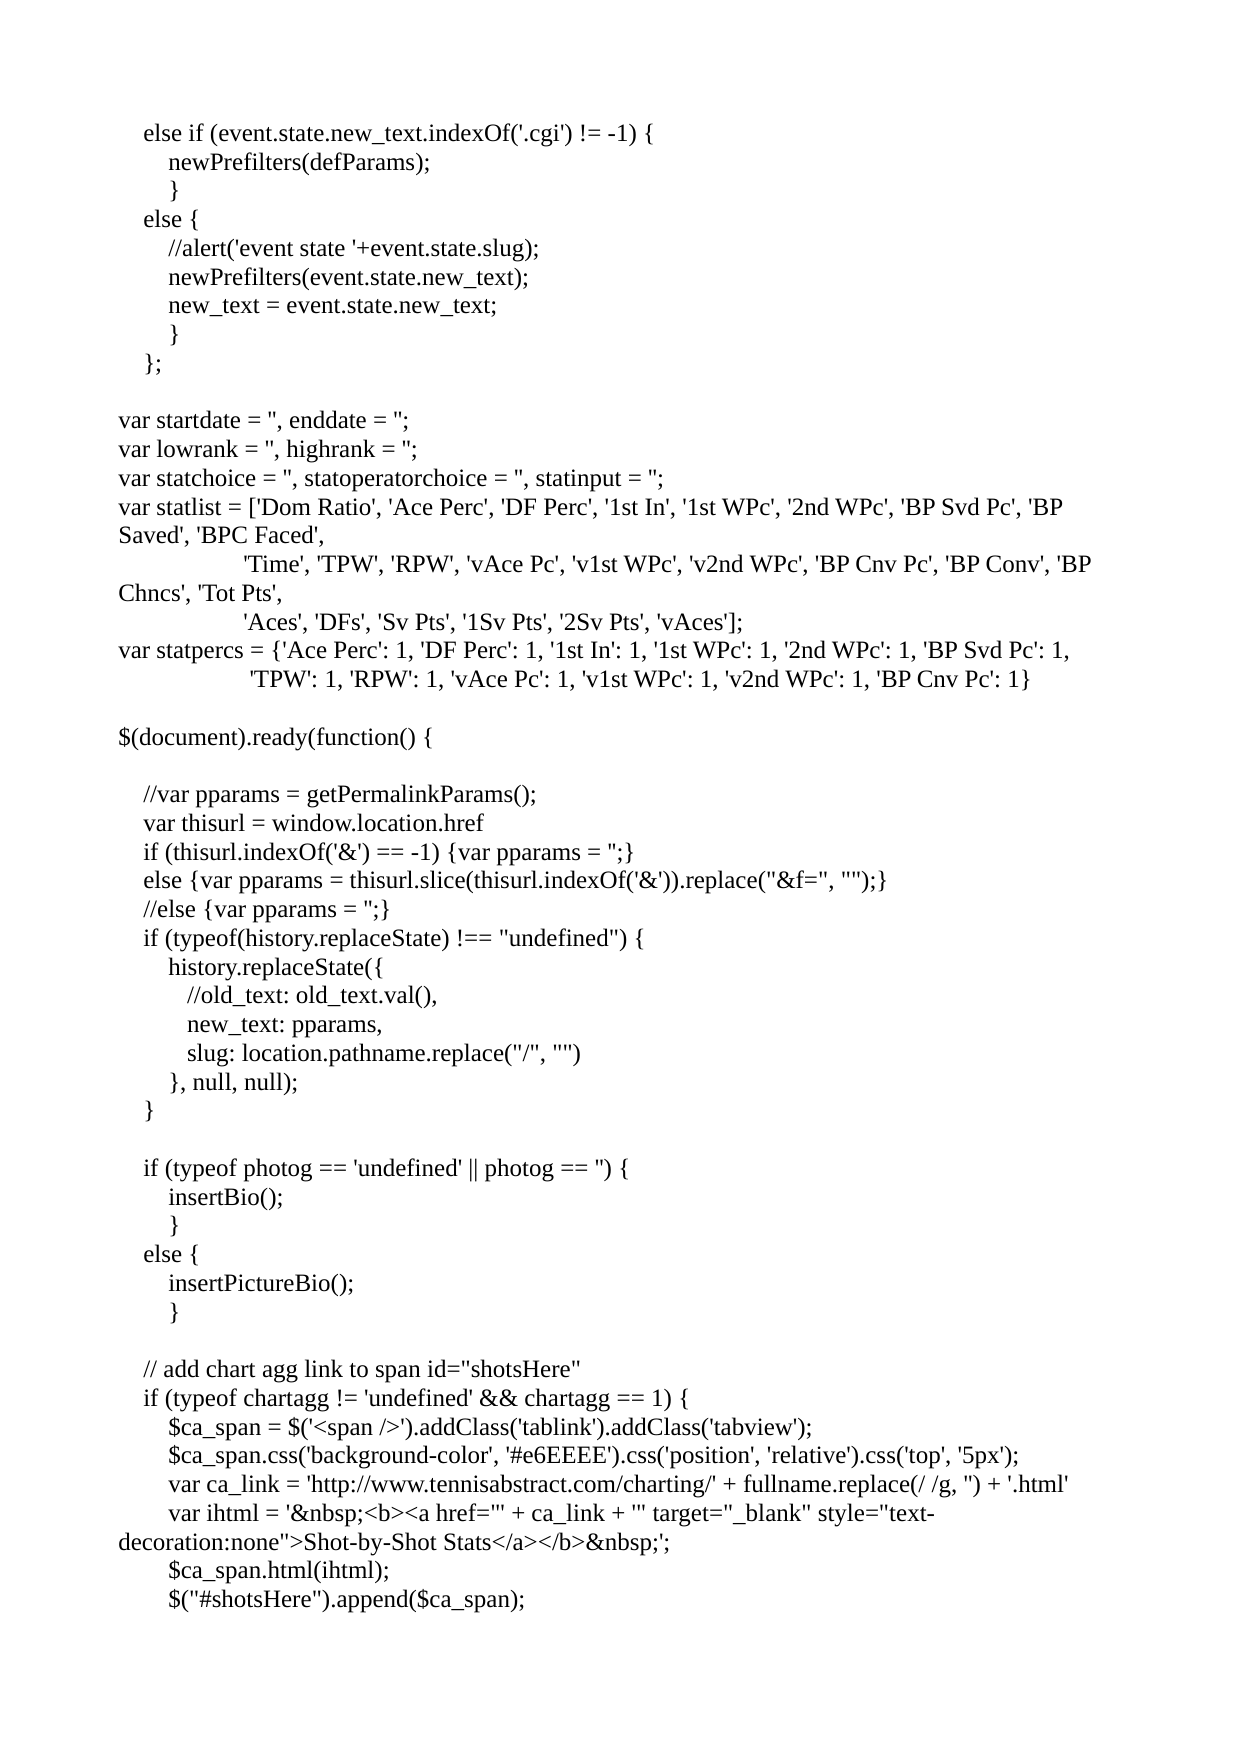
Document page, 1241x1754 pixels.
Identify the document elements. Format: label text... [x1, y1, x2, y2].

text var statpercs = {'Ace Perc': 1, 'DF Perc': 1, '1st In': 1, '1st WPc': 1, '2nd WPc': 1, 'BP Svd Pc': 1, [118, 636, 1122, 664]
text } [118, 1211, 1122, 1239]
text if (thisurl.indexOf('&') == -1) {var pparams = '';} [118, 837, 1122, 866]
text new_text: pparams, [118, 1009, 1122, 1038]
text else { [118, 1239, 1122, 1268]
text newPrefilters(event.state.new_text); [118, 262, 1122, 291]
text insertBio(); [118, 1182, 1122, 1211]
text } [118, 1096, 1122, 1124]
text var statlist = ['Dom Ratio', 'Ace Perc', 'DF Perc', '1st In', '1st WPc', '2nd WPc', 'BP Svd Pc', 'BP Saved', 'BPC Faced', [118, 492, 1122, 549]
text history.replaceState({ [118, 952, 1122, 981]
text 'Time', 'TPW', 'RPW', 'vAce Pc', 'v1st WPc', 'v2nd WPc', 'BP Cnv Pc', 'BP Conv', 'BP Chncs', 'Tot Pts', [118, 549, 1122, 607]
text newPrefilters(defParams); [118, 147, 1122, 176]
text $("#shotsHere").append($ca_span); [118, 1584, 1122, 1613]
text var lowrank = '', highrank = ''; [118, 434, 1122, 463]
text insertPictureBio(); [118, 1268, 1122, 1297]
text else { [118, 204, 1122, 233]
text } [118, 176, 1122, 204]
text //else {var pparams = '';} [118, 894, 1122, 923]
text 'TPW': 1, 'RPW': 1, 'vAce Pc': 1, 'v1st WPc': 1, 'v2nd WPc': 1, 'BP Cnv Pc': 1} [118, 664, 1122, 693]
text $ca_span.html(ihtml); [118, 1556, 1122, 1584]
text if (typeof(history.replaceState) !== "undefined") { [118, 923, 1122, 952]
text //alert('event state '+event.state.slug); [118, 233, 1122, 262]
text //var pparams = getPermalinkParams(); [118, 779, 1122, 808]
text var thisurl = window.location.href [118, 808, 1122, 837]
text var ihtml = '&nbsp;<b><a href="' + ca_link + '" target="_blank" style="text-decoration:none">Shot-by-Shot Stats</a></b>&nbsp;'; [118, 1498, 1122, 1556]
text new_text = event.state.new_text; [118, 291, 1122, 319]
text }; [118, 348, 1122, 377]
text if (typeof chartagg != 'undefined' && chartagg == 1) { [118, 1383, 1122, 1412]
text 'Aces', 'DFs', 'Sv Pts', '1Sv Pts', '2Sv Pts', 'vAces']; [118, 607, 1122, 636]
text else if (event.state.new_text.indexOf('.cgi') != -1) { [118, 118, 1122, 147]
text //old_text: old_text.val(), [118, 981, 1122, 1009]
text var statchoice = '', statoperatorchoice = '', statinput = ''; [118, 463, 1122, 492]
text $ca_span.css('background-color', '#e6EEEE').css('position', 'relative').css('top', '5px'); [118, 1441, 1122, 1469]
text $(document).ready(function() { [118, 722, 1122, 751]
text if (typeof photog == 'undefined' || photog == '') { [118, 1153, 1122, 1182]
text slug: location.pathname.replace("/", "") [118, 1038, 1122, 1067]
text else {var pparams = thisurl.slice(thisurl.indexOf('&')).replace("&f=", "");} [118, 866, 1122, 894]
text } [118, 1297, 1122, 1326]
text }, null, null); [118, 1067, 1122, 1096]
text var ca_link = 'http://www.tennisabstract.com/charting/' + fullname.replace(/ /g, '') + '.html' [118, 1469, 1122, 1498]
text // add chart agg link to span id="shotsHere" [118, 1354, 1122, 1383]
text } [118, 319, 1122, 348]
text $ca_span = $('<span />').addClass('tablink').addClass('tabview'); [118, 1412, 1122, 1441]
text var startdate = '', enddate = ''; [118, 406, 1122, 434]
